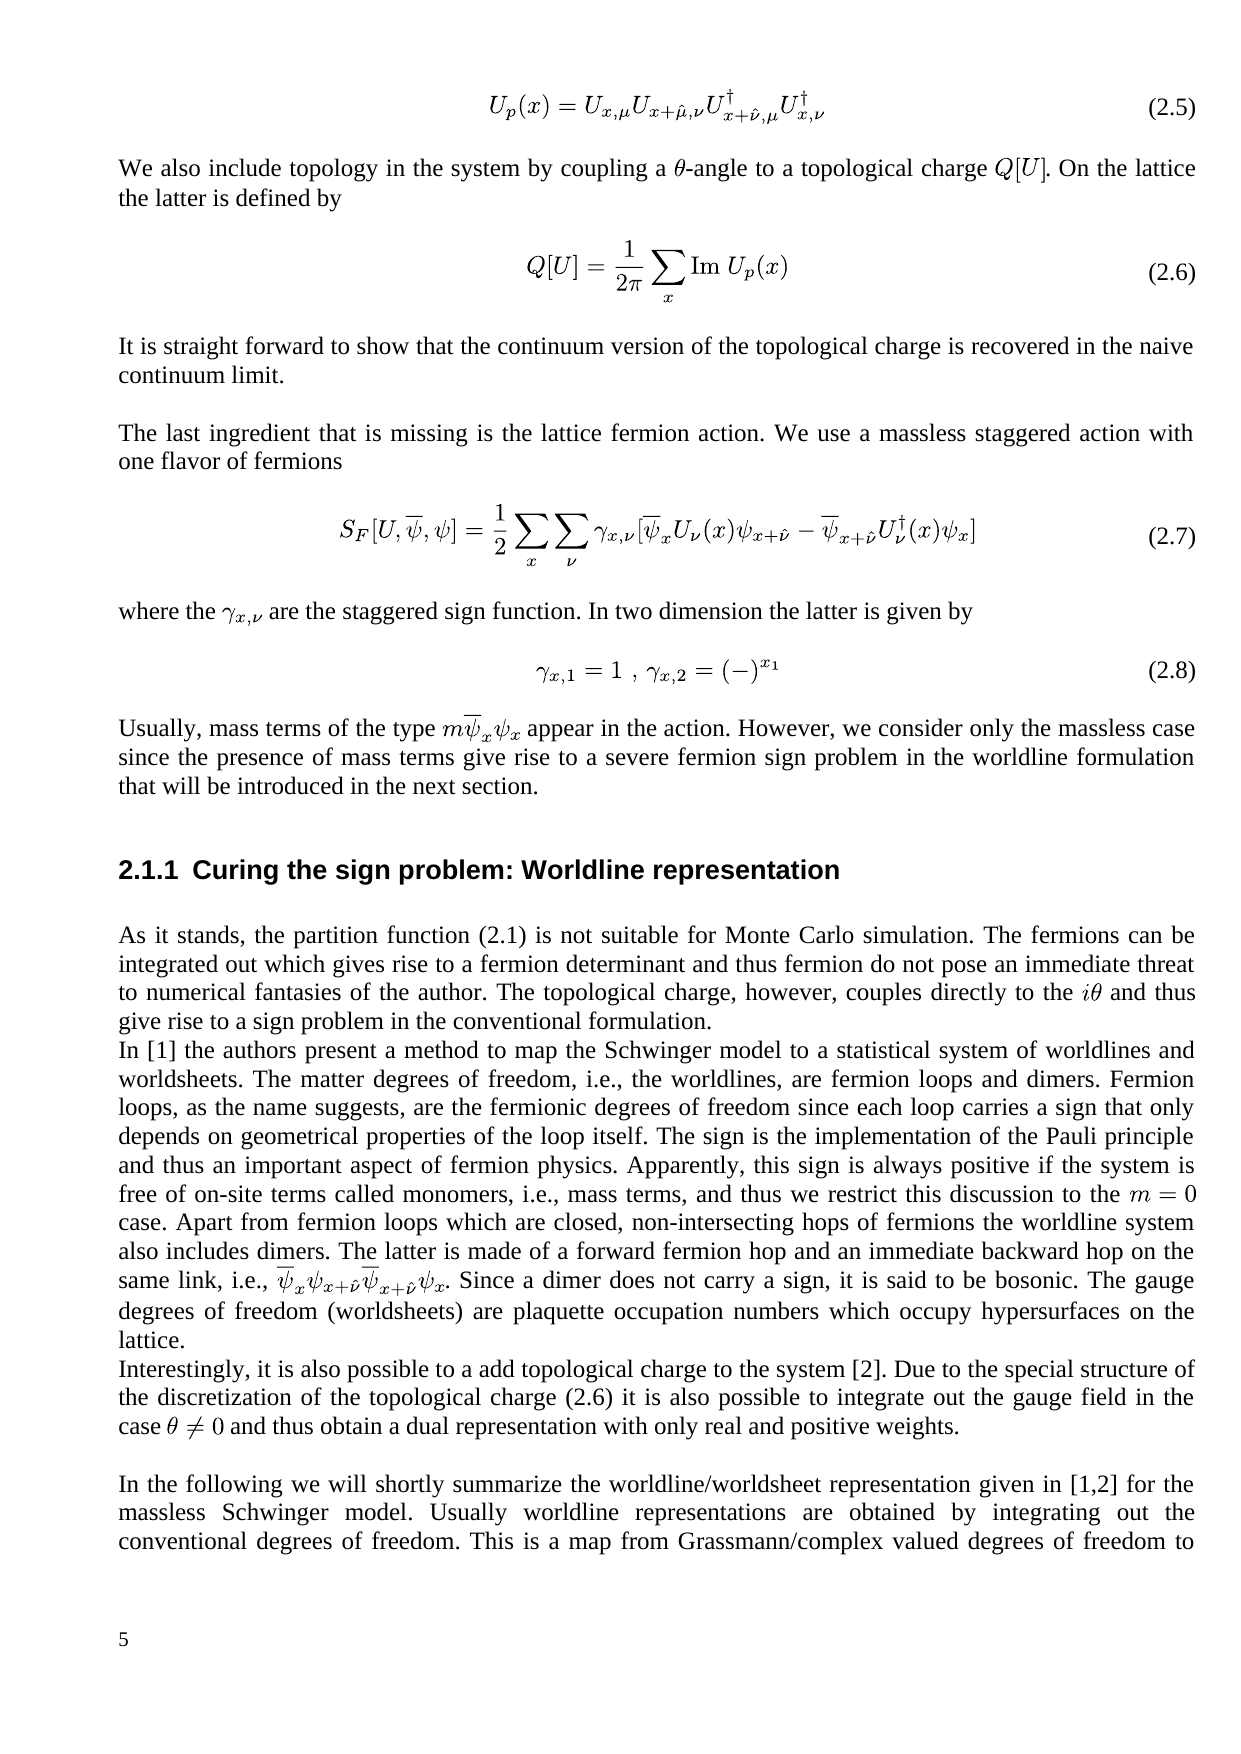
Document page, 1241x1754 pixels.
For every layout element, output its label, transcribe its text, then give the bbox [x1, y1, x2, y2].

text We also include topology in the system by coupling a -angle to a topological charge . On the lattice the latter is defined by [118, 153, 1196, 211]
text (2.7) [572, 504, 1196, 566]
text In [1] the authors present a method to map the Schwinger model to a statistical system of worldlines and worldsheets. The matter degrees of freedom, i.e., the worldlines, are fermion loops and dimers. Fermion loops, as the name suggests, are the fermionic degrees of freedom since each loop carries a sign that only depends on geometrical properties of the loop itself. The sign is the implementation of the Pauli principle and thus an important aspect of fermion physics. Apparently, this sign is always positive if the system is free of on-site terms called monomers, i.e., mass terms, and thus we restrict this discussion to the case. Apart from fermion loops which are closed, non-intersecting hops of fermions the worldline system also includes dimers. The latter is made of a forward fermion hop and an immediate backward hop on the same link, i.e., . Since a dimer does not carry a sign, it is said to be bosonic. The gauge degrees of freedom (worldsheets) are plaquette occupation numbers which occupy hypersurfaces on the lattice. [118, 1035, 1196, 1354]
subtitle Curing the sign problem: Worldline representation [118, 854, 1196, 885]
text [118, 504, 526, 566]
text In the following we will shortly summarize the worldline/worldsheet representation given in [1,2] for the massless Schwinger model. Usually worldline representations are obtained by integrating out the conventional degrees of freedom. This is a map from Grassmann/complex valued degrees of freedom to [118, 1469, 1196, 1555]
text [118, 240, 664, 303]
text It is straight forward to show that the continuum version of the topological charge is recovered in the naive continuum limit. [118, 331, 1196, 389]
text The last ingredient that is missing is the lattice fermion action. We use a massless staggered action with one flavor of fermions [118, 418, 1196, 475]
text where the are the staggered sign function. In two dimension the latter is given by [118, 595, 1196, 626]
text (2.6) [631, 240, 1196, 303]
text Interestingly, it is also possible to a add topological charge to the system [2]. Due to the special structure of the discretization of the topological charge (2.6) it is also possible to integrate out the gauge field in the case and thus obtain a dual representation with only real and positive weights. [118, 1354, 1196, 1440]
text (2.8) [118, 655, 1196, 684]
text (2.5) [769, 89, 1196, 124]
text Usually, mass terms of the type appear in the action. However, we consider only the massless case since the presence of mass terms give rise to a severe fermion sign problem in the worldline formulation that will be introduced in the next section. [118, 713, 1196, 800]
text As it stands, the partition function (2.1) is not suitable for Monte Carlo simulation. The fermions can be integrated out which gives rise to a fermion determinant and thus fermion do not pose an immediate threat to numerical fantasies of the author. The topological charge, however, couples directly to the and thus give rise to a sign problem in the conventional formulation. [118, 920, 1196, 1035]
text [118, 89, 762, 124]
